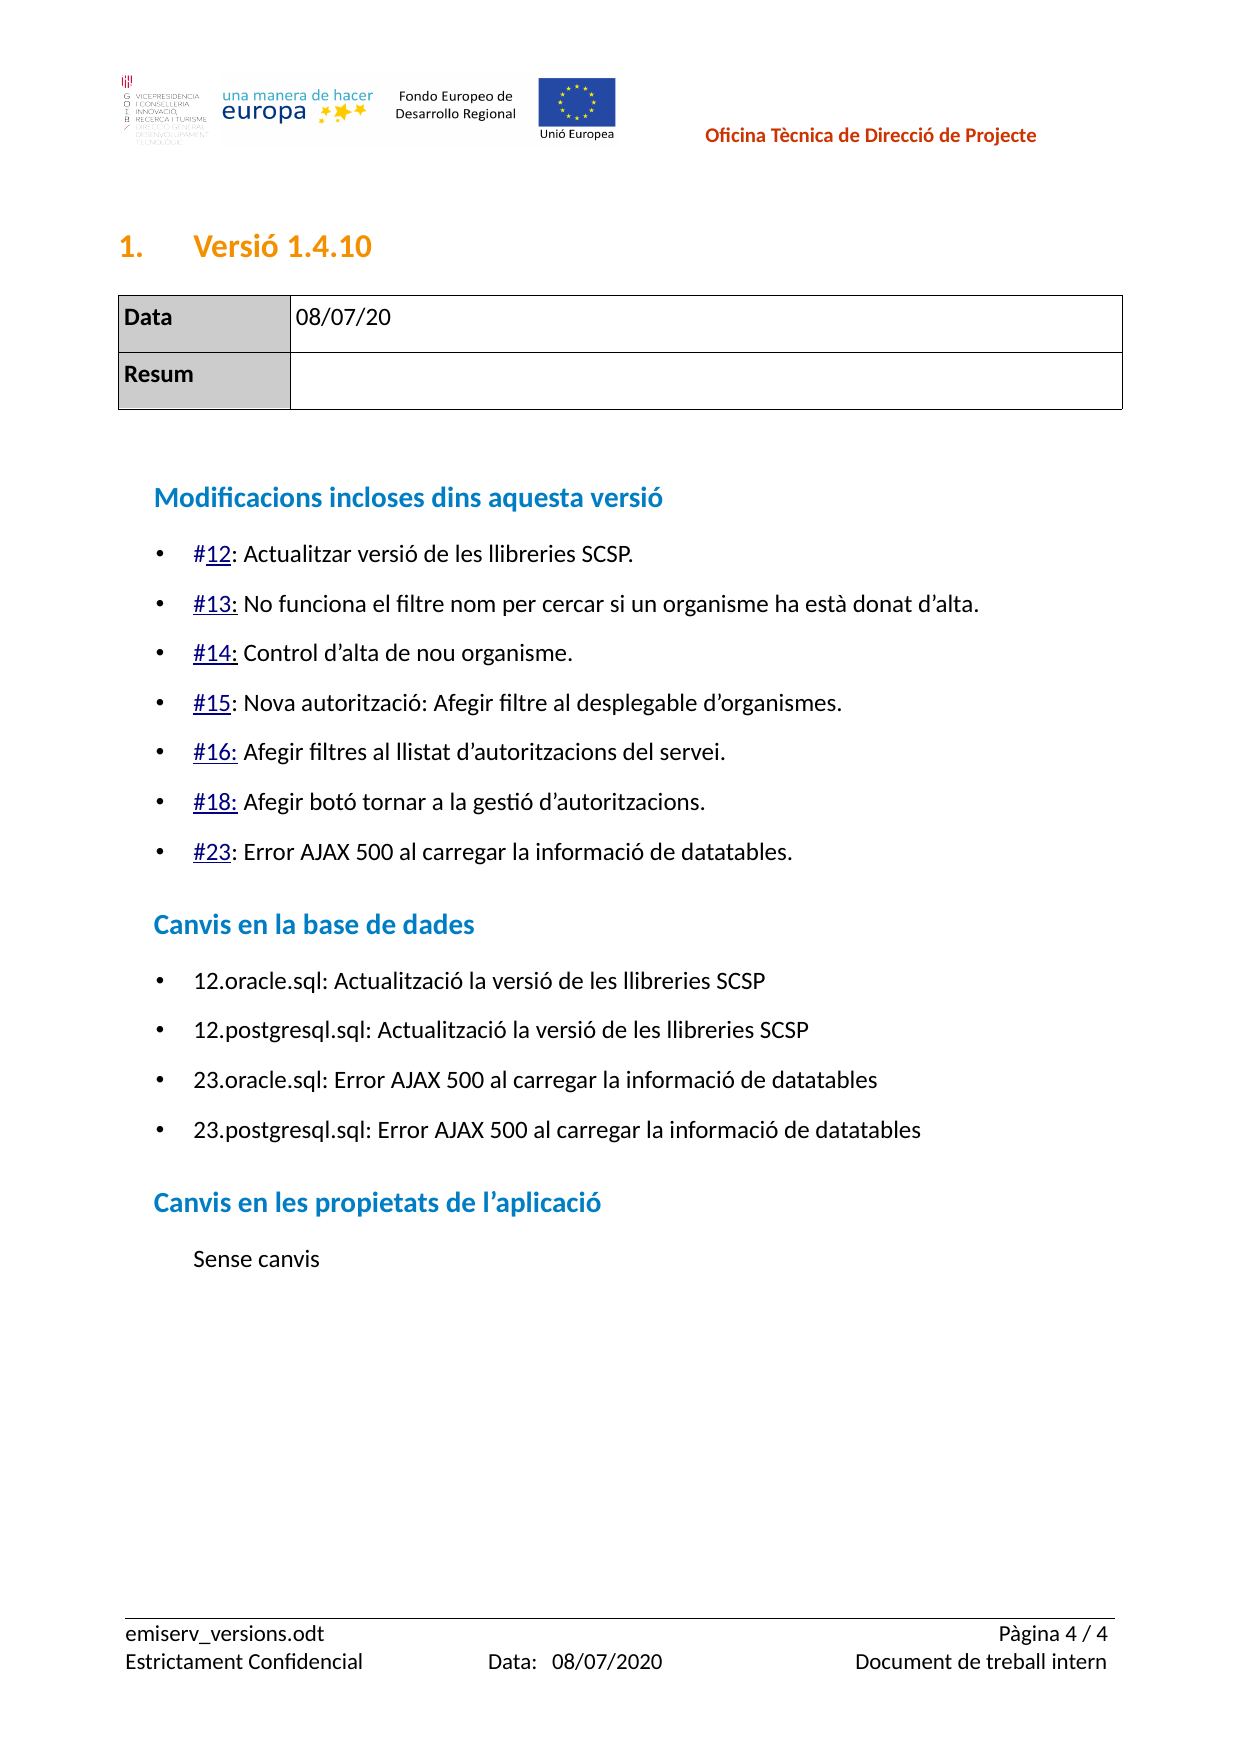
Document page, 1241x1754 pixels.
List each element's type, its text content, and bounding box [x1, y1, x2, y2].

picture [118, 73, 213, 147]
list 12.postgresql.sql: Actualització la versió de les llibreries SCSP [156, 1015, 1122, 1045]
table_cell [291, 353, 1122, 408]
list #18: Afegir botó tornar a la gestió d’autoritzacions. [156, 786, 1122, 817]
subtitle Modificacions incloses dins aquesta versió [153, 479, 1122, 514]
list #23: Error AJAX 500 al carregar la informació de datatables. [156, 836, 1122, 866]
table_cell Resum [119, 353, 290, 408]
list 23.postgresql.sql: Error AJAX 500 al carregar la informació de datatables [156, 1114, 1122, 1144]
picture [219, 73, 621, 147]
list #14: Control d’alta de nou organisme. [156, 637, 1122, 668]
list #15: Nova autorització: Afegir filtre al desplegable d’organismes. [156, 687, 1122, 717]
list #16: Afegir filtres al llistat d’autoritzacions del servei. [156, 736, 1122, 767]
table_header 08/07/20 [291, 296, 1122, 352]
list #12: Actualitzar versió de les llibreries SCSP. [156, 538, 1122, 569]
subtitle Canvis en les propietats de l’aplicació [153, 1184, 1122, 1220]
subtitle Versió 1.4.10 [118, 225, 1122, 266]
list #13: No funciona el filtre nom per cercar si un organisme ha està donat d’alta. [156, 588, 1122, 618]
subtitle Canvis en la base de dades [153, 906, 1122, 941]
list 12.oracle.sql: Actualització la versió de les llibreries SCSP [156, 965, 1122, 996]
text Sense canvis [118, 1243, 1122, 1274]
table_header Data [119, 296, 290, 352]
list 23.oracle.sql: Error AJAX 500 al carregar la informació de datatables [156, 1064, 1122, 1095]
